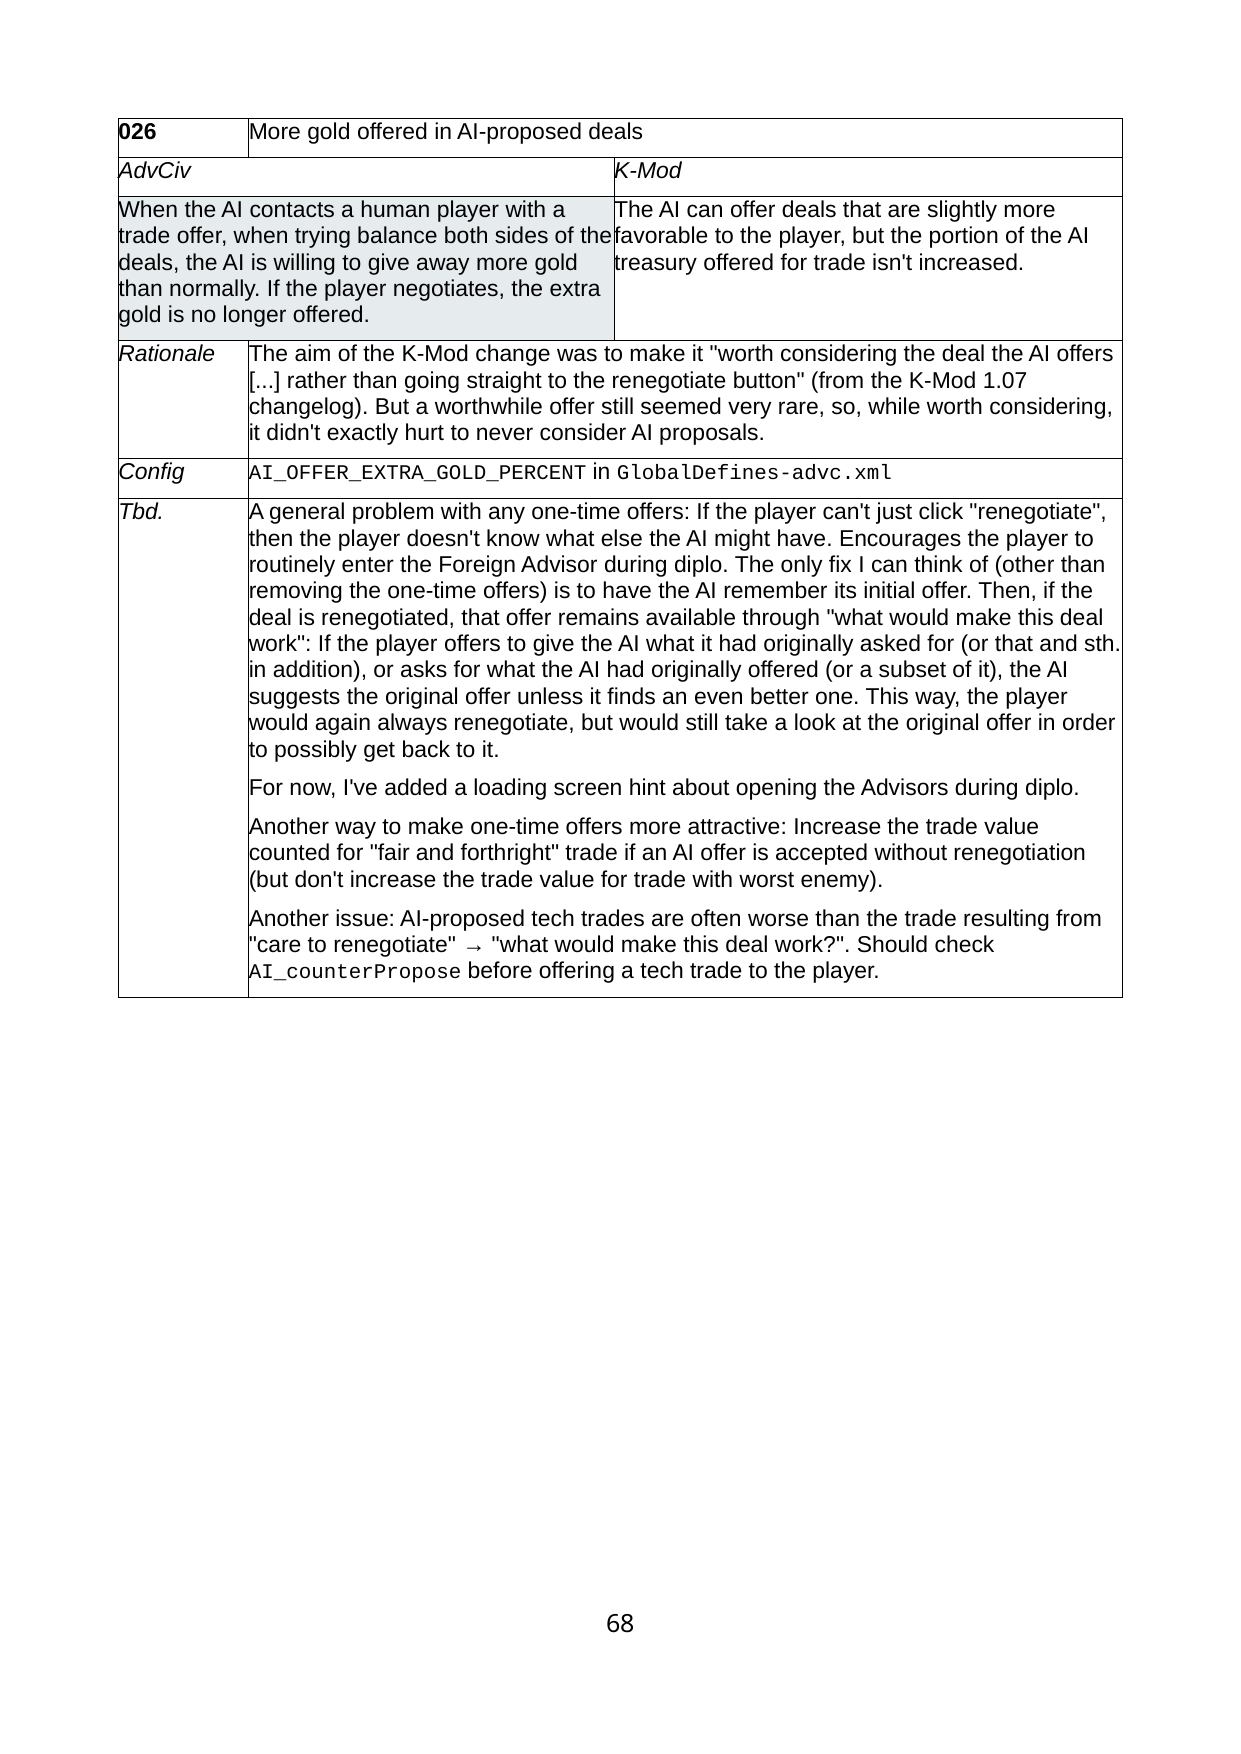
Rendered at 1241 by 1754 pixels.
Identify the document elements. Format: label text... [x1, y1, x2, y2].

table_cell K-Mod [615, 158, 1122, 196]
table_cell Rationale [119, 341, 248, 458]
table_cell Config [119, 459, 248, 498]
table_cell The aim of the K-Mod change was to make it "worth considering the deal the AI offers [...] rather than going straight to the renegotiate button" (from the K-Mod 1.07 changelog). But a worthwhile offer still seemed very rare, so, while worth considering, it didn't exactly hurt to never consider AI proposals. [249, 341, 1122, 458]
table_cell The AI can offer deals that are slightly more favorable to the player, but the portion of the AI treasury offered for trade isn't increased. [615, 197, 1122, 340]
table_cell When the AI contacts a human player with a trade offer, when trying balance both sides of the deals, the AI is willing to give away more gold than normally. If the player negotiates, the extra gold is no longer offered. [119, 197, 614, 340]
table_cell A general problem with any one-time offers: If the player can't just click "renegotiate", then the player doesn't know what else the AI might have. Encourages the player to routinely enter the Foreign Advisor during diplo. The only fix I can think of (other than removing the one-time offers) is to have the AI remember its initial offer. Then, if the deal is renegotiated, that offer remains available through "what would make this deal work": If the player offers to give the AI what it had originally asked for (or that and sth. in addition), or asks for what the AI had originally offered (or a subset of it), the AI suggests the original offer unless it finds an even better one. This way, the player would again always renegotiate, but would still take a look at the original offer in order to possibly get back to it. For now, I've added a loading screen hint about opening the Advisors during diplo. Another way to make one-time offers more attractive: Increase the trade value counted for "fair and forthright" trade if an AI offer is accepted without renegotiation (but don't increase the trade value for trade with worst enemy). Another issue: AI-proposed tech trades are often worse than the trade resulting from "care to renegotiate" → "what would make this deal work?". Should check AI_counterPropose before offering a tech trade to the player. [249, 499, 1122, 997]
table_header 026 [119, 119, 248, 157]
table_cell Tbd. [119, 499, 248, 997]
table_header More gold offered in AI-proposed deals [249, 119, 1122, 157]
table_cell AdvCiv [119, 158, 614, 196]
table_cell AI_OFFER_EXTRA_GOLD_PERCENT in GlobalDefines-advc.xml [249, 459, 1122, 498]
